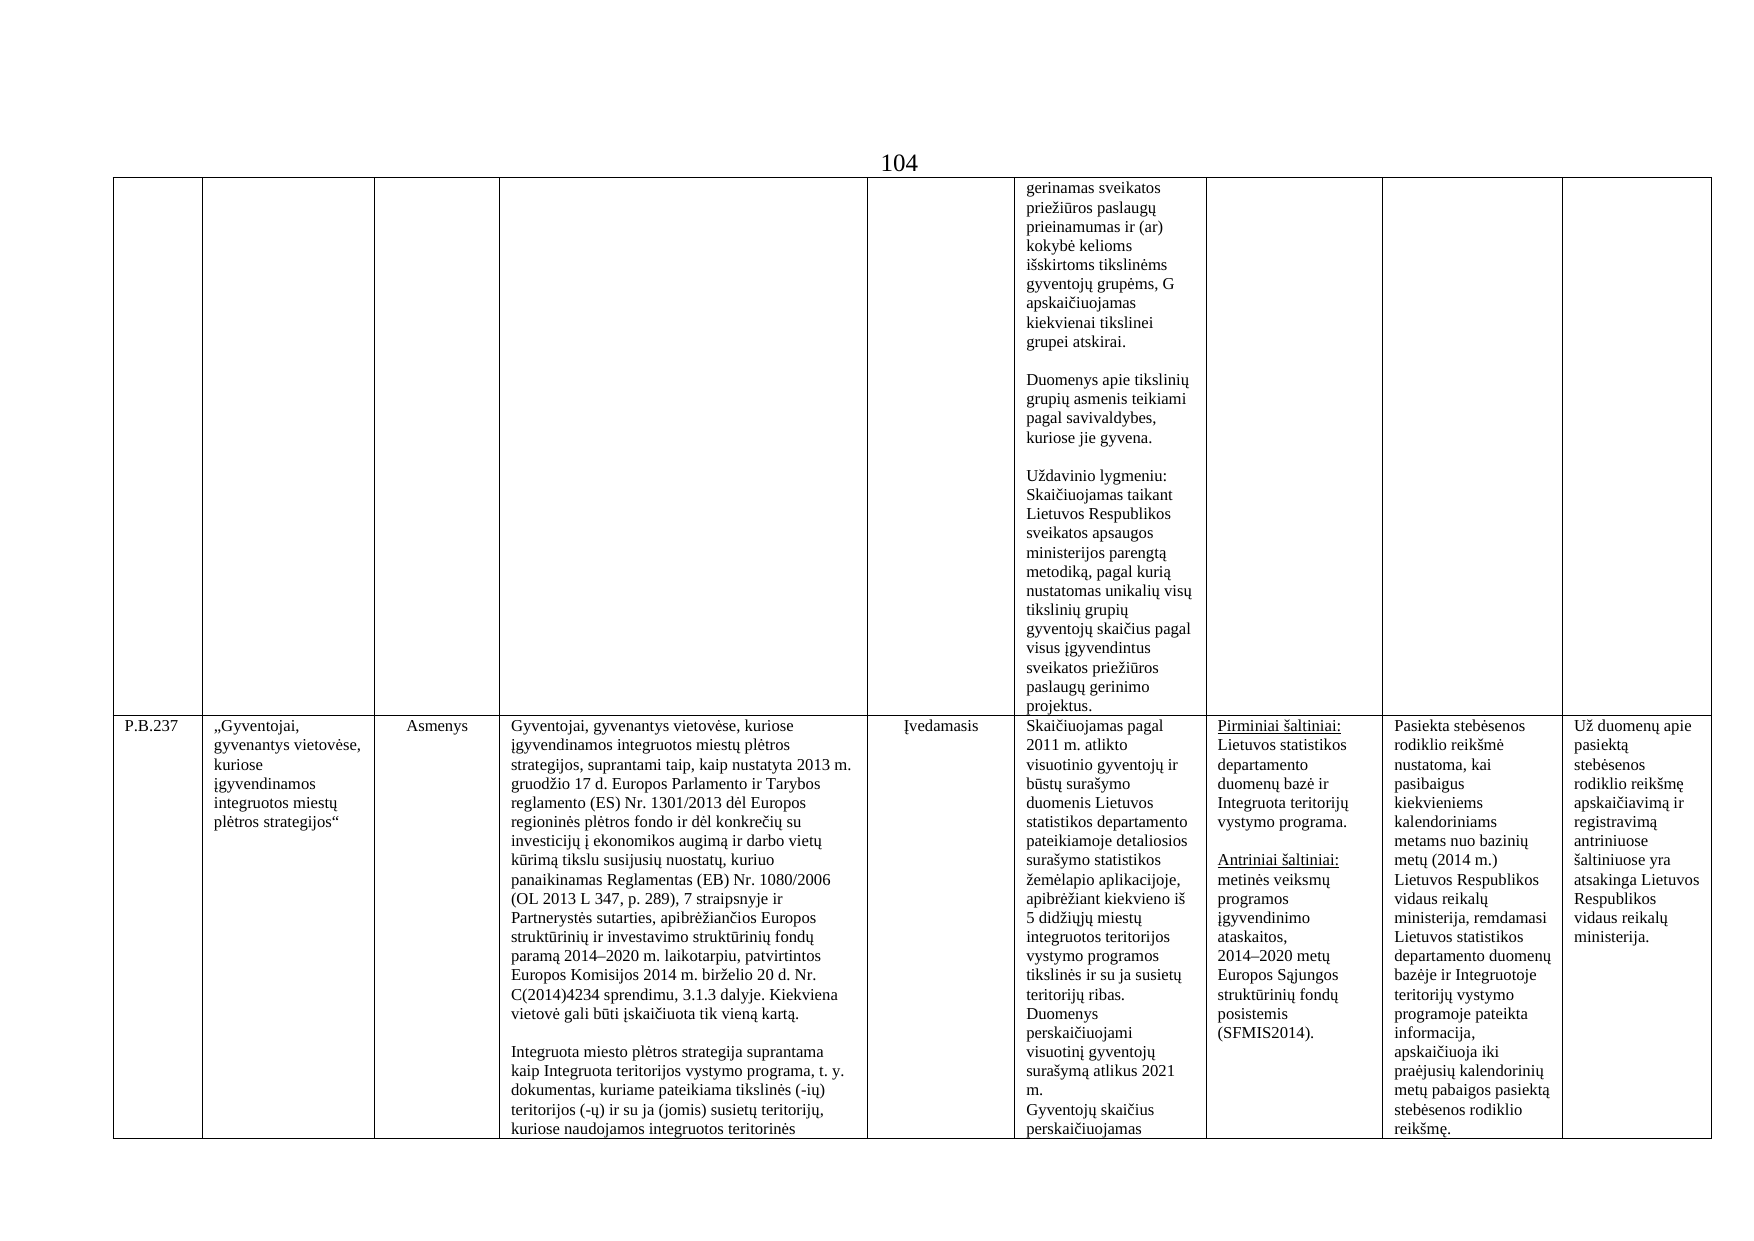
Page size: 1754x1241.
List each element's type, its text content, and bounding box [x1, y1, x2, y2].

table_cell gerinamas sveikatos priežiūros paslaugų prieinamumas ir (ar) kokybė kelioms išskirtoms tikslinėms gyventojų grupėms, G apskaičiuojamas kiekvienai tikslinei grupei atskirai. Duomenys apie tikslinių grupių asmenis teikiami pagal savivaldybes, kuriose jie gyvena. Uždavinio lygmeniu: Skaičiuojamas taikant Lietuvos Respublikos sveikatos apsaugos ministerijos parengtą metodiką, pagal kurią nustatomas unikalių visų tikslinių grupių gyventojų skaičius pagal visus įgyvendintus sveikatos priežiūros paslaugų gerinimo projektus. [1015, 178, 1206, 715]
table_cell Pirminiai šaltiniai: Lietuvos statistikos departamento duomenų bazė ir Integruota teritorijų vystymo programa. Antriniai šaltiniai: metinės veiksmų programos įgyvendinimo ataskaitos, 2014–2020 metų Europos Sąjungos struktūrinių fondų posistemis (SFMIS2014). [1207, 716, 1382, 1138]
table_cell [500, 178, 867, 715]
table_cell [375, 178, 499, 715]
table_cell [1383, 178, 1562, 715]
table_cell P.B.237 [114, 716, 202, 1138]
table_cell [114, 178, 202, 715]
table_cell [203, 178, 374, 715]
table_cell [1563, 178, 1711, 715]
table_cell Gyventojai, gyvenantys vietovėse, kuriose įgyvendinamos integruotos miestų plėtros strategijos, suprantami taip, kaip nustatyta 2013 m. gruodžio 17 d. Europos Parlamento ir Tarybos reglamento (ES) Nr. 1301/2013 dėl Europos regioninės plėtros fondo ir dėl konkrečių su investicijų į ekonomikos augimą ir darbo vietų kūrimą tikslu susijusių nuostatų, kuriuo panaikinamas Reglamentas (EB) Nr. 1080/2006 (OL 2013 L 347, p. 289), 7 straipsnyje ir Partnerystės sutarties, apibrėžiančios Europos struktūrinių ir investavimo struktūrinių fondų paramą 2014–2020 m. laikotarpiu, patvirtintos Europos Komisijos 2014 m. birželio 20 d. Nr. C(2014)4234 sprendimu, 3.1.3 dalyje. Kiekviena vietovė gali būti įskaičiuota tik vieną kartą. Integruota miesto plėtros strategija suprantama kaip Integruota teritorijos vystymo programa, t. y. dokumentas, kuriame pateikiama tikslinės (-ių) teritorijos (-ų) ir su ja (jomis) susietų teritorijų, kuriose naudojamos integruotos teritorinės [500, 716, 867, 1138]
table_cell Skaičiuojamas pagal 2011 m. atlikto visuotinio gyventojų ir būstų surašymo duomenis Lietuvos statistikos departamento pateikiamoje detaliosios surašymo statistikos žemėlapio aplikacijoje, apibrėžiant kiekvieno iš 5 didžiųjų miestų integruotos teritorijos vystymo programos tikslinės ir su ja susietų teritorijų ribas. Duomenys perskaičiuojami visuotinį gyventojų surašymą atlikus 2021 m. Gyventojų skaičius perskaičiuojamas [1015, 716, 1206, 1138]
table_cell Asmenys [375, 716, 499, 1138]
table_cell [1207, 178, 1382, 715]
table_cell Už duomenų apie pasiektą stebėsenos rodiklio reikšmę apskaičiavimą ir registravimą antriniuose šaltiniuose yra atsakinga Lietuvos Respublikos vidaus reikalų ministerija. [1563, 716, 1711, 1138]
table_cell „Gyventojai, gyvenantys vietovėse, kuriose įgyvendinamos integruotos miestų plėtros strategijos“ [203, 716, 374, 1138]
table_cell Pasiekta stebėsenos rodiklio reikšmė nustatoma, kai pasibaigus kiekvieniems kalendoriniams metams nuo bazinių metų (2014 m.) Lietuvos Respublikos vidaus reikalų ministerija, remdamasi Lietuvos statistikos departamento duomenų bazėje ir Integruotoje teritorijų vystymo programoje pateikta informacija, apskaičiuoja iki praėjusių kalendorinių metų pabaigos pasiektą stebėsenos rodiklio reikšmę. [1383, 716, 1562, 1138]
table_cell [868, 178, 1014, 715]
table_cell Įvedamasis [868, 716, 1014, 1138]
